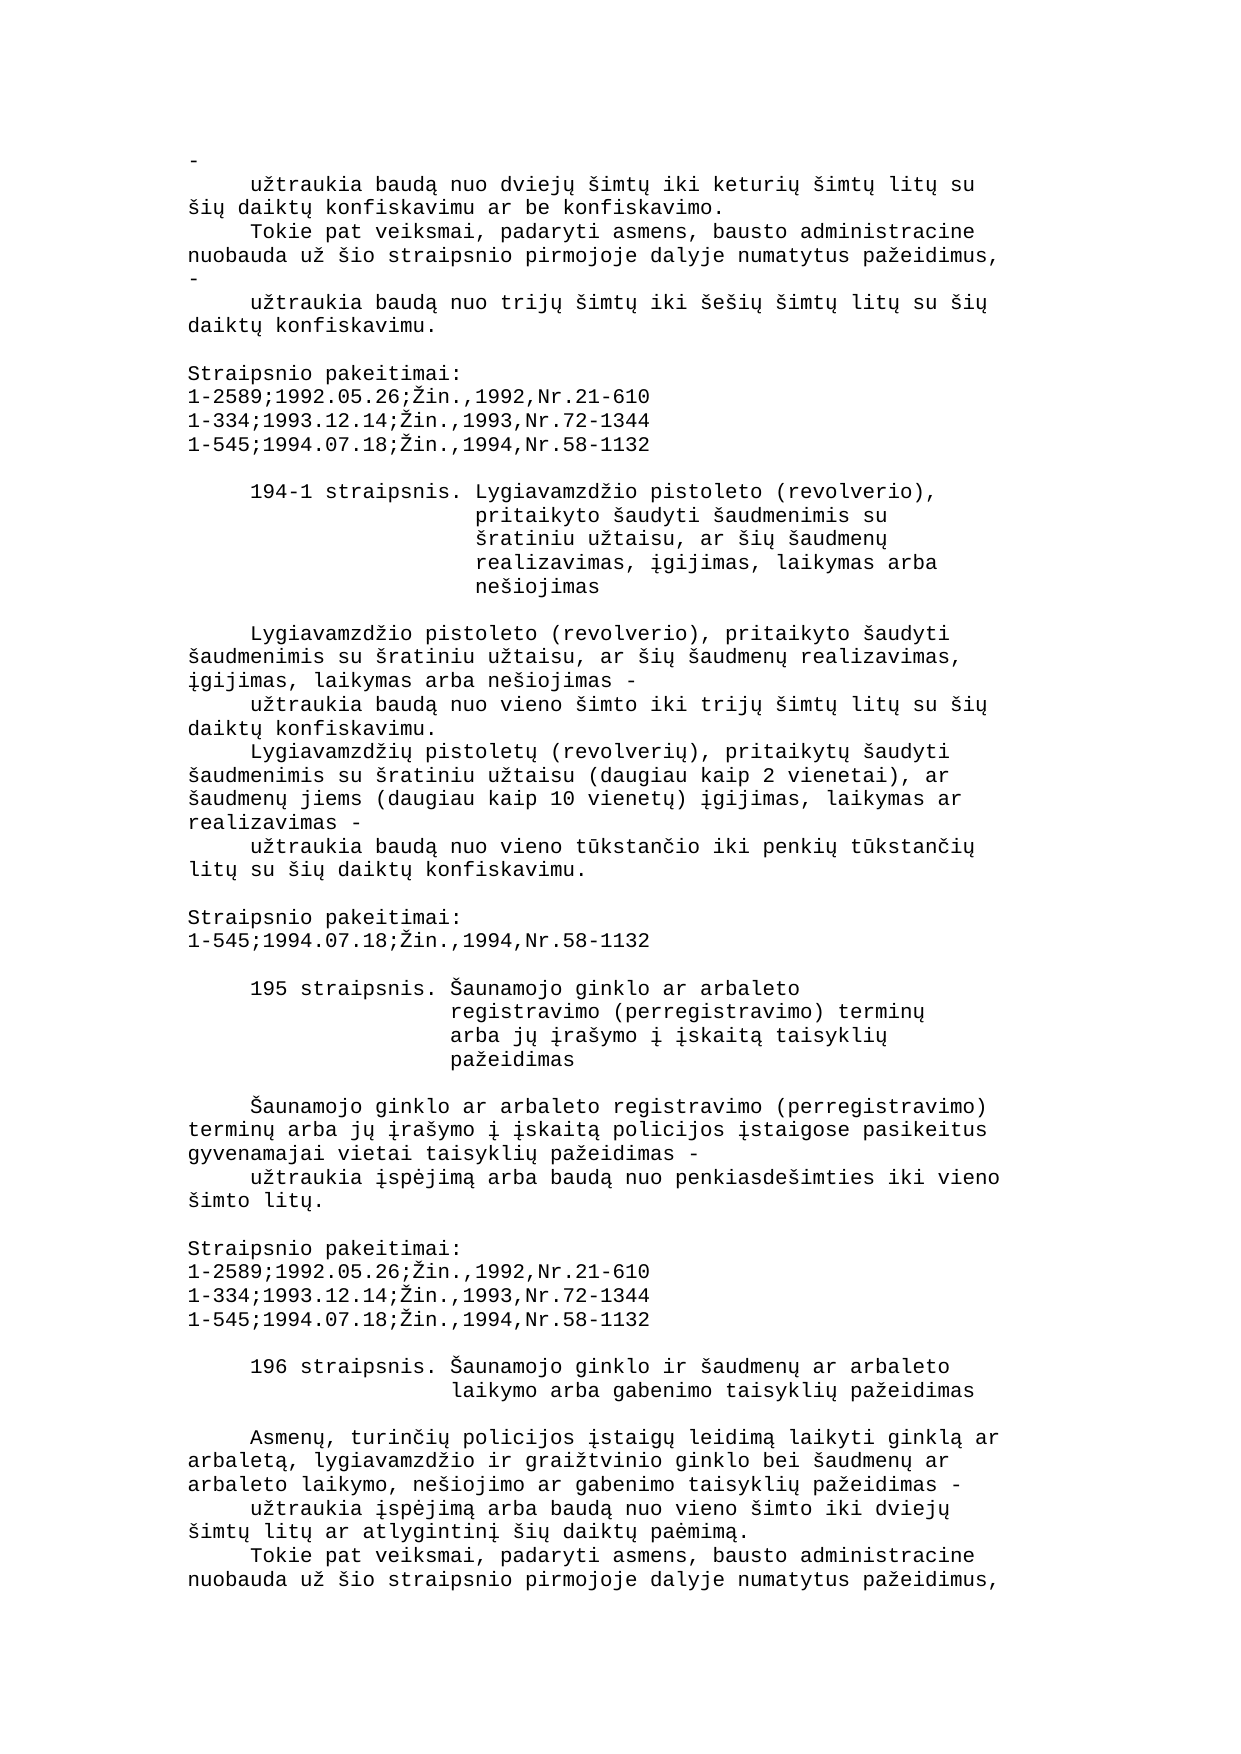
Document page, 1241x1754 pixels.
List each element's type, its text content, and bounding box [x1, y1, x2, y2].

text nešiojimas [187, 576, 1053, 599]
text 1-334;1993.12.14;Žin.,1993,Nr.72-1344 [187, 410, 1053, 434]
text Lygiavamzdžio pistoleto (revolverio), pritaikyto šaudyti [187, 623, 1053, 647]
text užtraukia baudą nuo dviejų šimtų iki keturių šimtų litų su [187, 174, 1053, 197]
text Tokie pat veiksmai, padaryti asmens, bausto administracine [187, 1545, 1053, 1569]
text šaudmenų jiems (daugiau kaip 10 vienetų) įgijimas, laikymas ar [187, 788, 1053, 812]
text 195 straipsnis. Šaunamojo ginklo ar arbaleto [187, 978, 1053, 1001]
text Straipsnio pakeitimai: [187, 907, 1053, 930]
text laikymo arba gabenimo taisyklių pažeidimas [187, 1379, 1053, 1403]
text 1-334;1993.12.14;Žin.,1993,Nr.72-1344 [187, 1285, 1053, 1309]
text - [187, 150, 1053, 174]
text Šaunamojo ginklo ar arbaleto registravimo (perregistravimo) [187, 1096, 1053, 1119]
text pritaikyto šaudyti šaudmenimis su [187, 505, 1053, 528]
text 1-545;1994.07.18;Žin.,1994,Nr.58-1132 [187, 434, 1053, 457]
text 1-2589;1992.05.26;Žin.,1992,Nr.21-610 [187, 386, 1053, 410]
text 196 straipsnis. Šaunamojo ginklo ir šaudmenų ar arbaleto [187, 1356, 1053, 1379]
text užtraukia įspėjimą arba baudą nuo vieno šimto iki dviejų [187, 1498, 1053, 1521]
text užtraukia baudą nuo trijų šimtų iki šešių šimtų litų su šių [187, 292, 1053, 316]
text arbaletą, lygiavamzdžio ir graižtvinio ginklo bei šaudmenų ar [187, 1451, 1053, 1474]
text arbaleto laikymo, nešiojimo ar gabenimo taisyklių pažeidimas - [187, 1474, 1053, 1498]
text daiktų konfiskavimu. [187, 316, 1053, 339]
text pažeidimas [187, 1048, 1053, 1072]
text šaudmenimis su šratiniu užtaisu, ar šių šaudmenų realizavimas, [187, 647, 1053, 670]
text daiktų konfiskavimu. [187, 717, 1053, 741]
text litų su šių daiktų konfiskavimu. [187, 859, 1053, 883]
text šimtų litų ar atlygintinį šių daiktų paėmimą. [187, 1521, 1053, 1545]
text realizavimas - [187, 812, 1053, 836]
text užtraukia įspėjimą arba baudą nuo penkiasdešimties iki vieno [187, 1167, 1053, 1190]
text Straipsnio pakeitimai: [187, 1238, 1053, 1261]
text nuobauda už šio straipsnio pirmojoje dalyje numatytus pažeidimus, [187, 1569, 1053, 1592]
text šimto litų. [187, 1190, 1053, 1214]
text 194-1 straipsnis. Lygiavamzdžio pistoleto (revolverio), [187, 481, 1053, 505]
text - [187, 268, 1053, 292]
text įgijimas, laikymas arba nešiojimas - [187, 670, 1053, 694]
text užtraukia baudą nuo vieno šimto iki trijų šimtų litų su šių [187, 694, 1053, 717]
text terminų arba jų įrašymo į įskaitą policijos įstaigose pasikeitus [187, 1119, 1053, 1143]
text šių daiktų konfiskavimu ar be konfiskavimo. [187, 197, 1053, 221]
text šaudmenimis su šratiniu užtaisu (daugiau kaip 2 vienetai), ar [187, 765, 1053, 788]
text Tokie pat veiksmai, padaryti asmens, bausto administracine [187, 221, 1053, 244]
text 1-545;1994.07.18;Žin.,1994,Nr.58-1132 [187, 930, 1053, 954]
text realizavimas, įgijimas, laikymas arba [187, 552, 1053, 576]
text 1-2589;1992.05.26;Žin.,1992,Nr.21-610 [187, 1261, 1053, 1285]
text šratiniu užtaisu, ar šių šaudmenų [187, 528, 1053, 552]
text 1-545;1994.07.18;Žin.,1994,Nr.58-1132 [187, 1309, 1053, 1332]
text Straipsnio pakeitimai: [187, 363, 1053, 386]
text arba jų įrašymo į įskaitą taisyklių [187, 1025, 1053, 1048]
text užtraukia baudą nuo vieno tūkstančio iki penkių tūkstančių [187, 836, 1053, 859]
text registravimo (perregistravimo) terminų [187, 1001, 1053, 1025]
text gyvenamajai vietai taisyklių pažeidimas - [187, 1143, 1053, 1167]
text nuobauda už šio straipsnio pirmojoje dalyje numatytus pažeidimus, [187, 244, 1053, 268]
text Lygiavamzdžių pistoletų (revolverių), pritaikytų šaudyti [187, 741, 1053, 765]
text Asmenų, turinčių policijos įstaigų leidimą laikyti ginklą ar [187, 1427, 1053, 1451]
